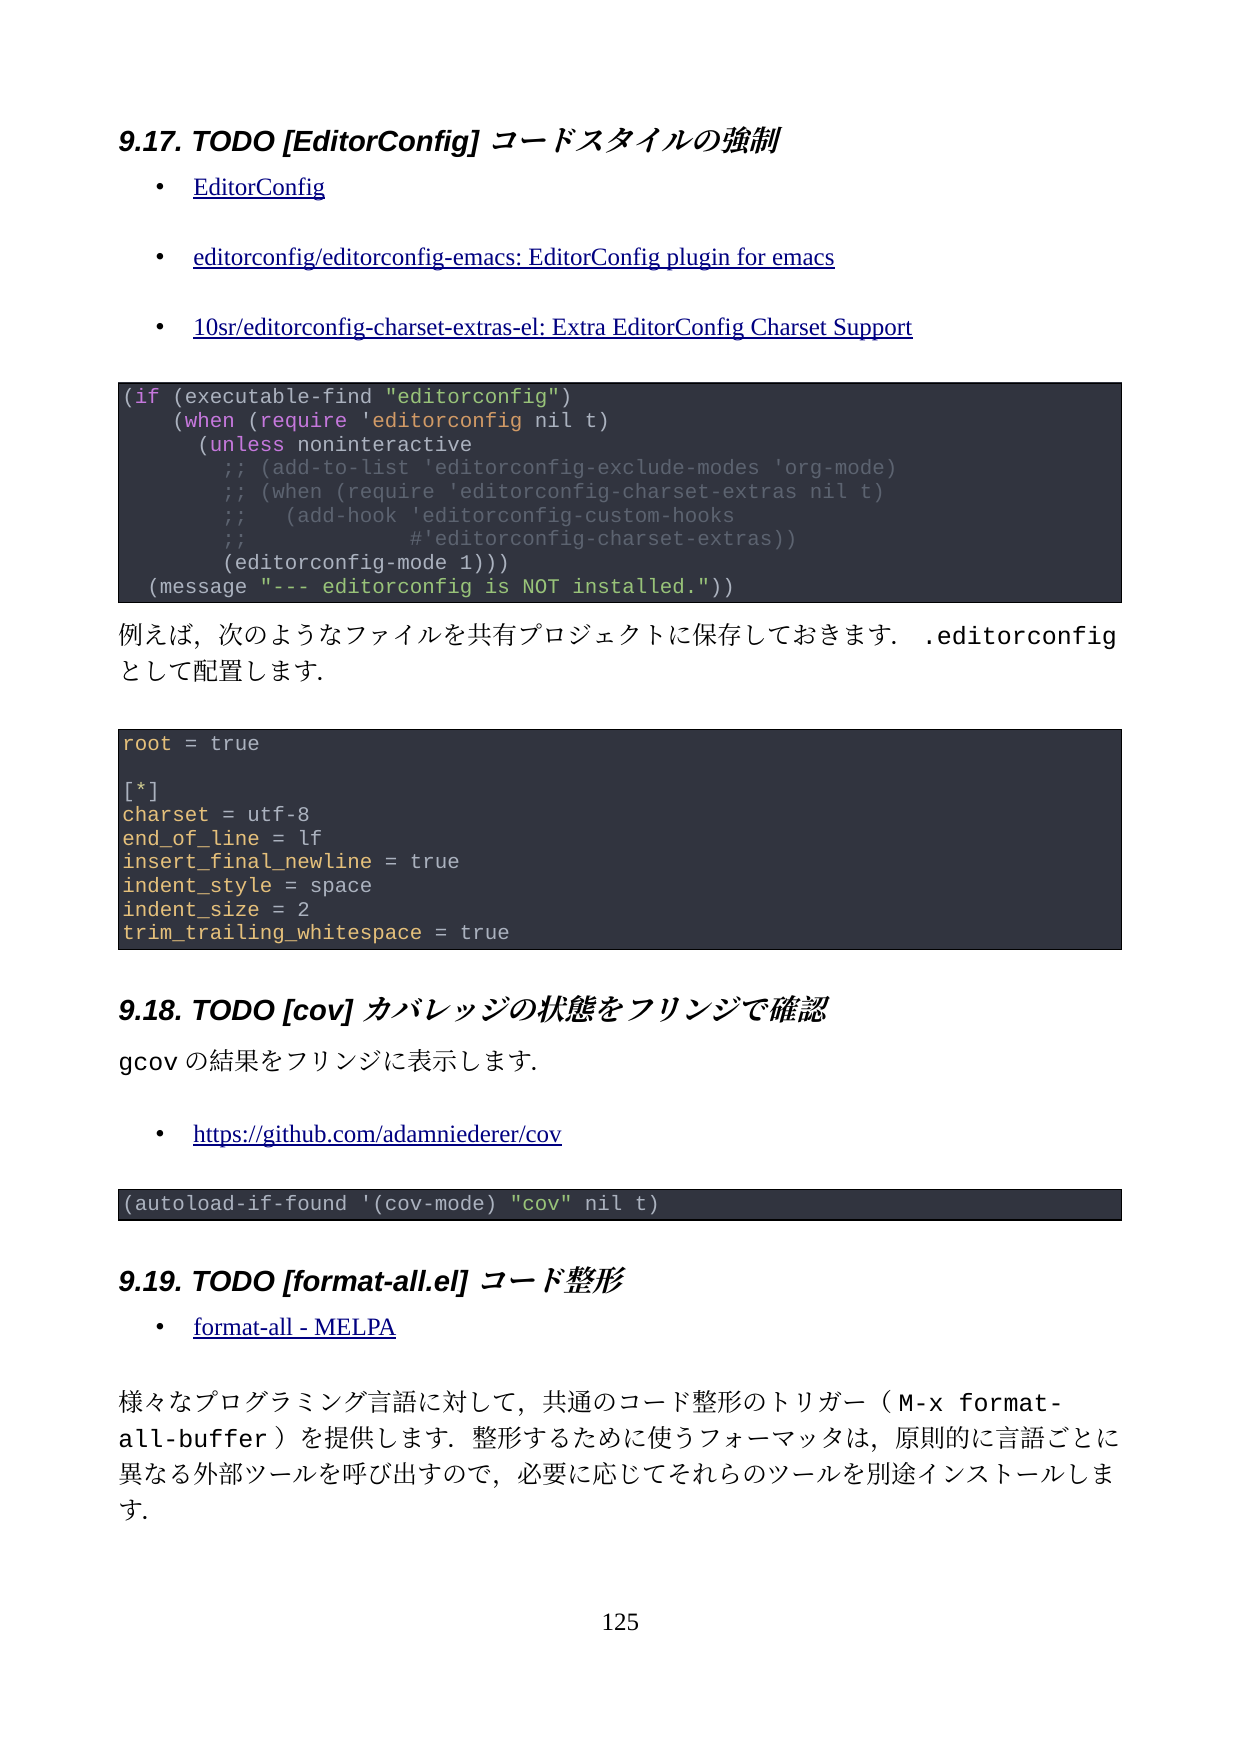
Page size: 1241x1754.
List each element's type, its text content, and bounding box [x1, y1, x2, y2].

text indent_size = 2 [119, 894, 1121, 918]
text ;; (add-to-list 'editorconfig-exclude-modes 'org-mode) [119, 453, 1121, 477]
text charset = utf-8 [119, 800, 1121, 824]
text insert_final_newline = true [119, 847, 1121, 871]
text (autoload-if-found '(cov-mode) "cov" nil t) [119, 1190, 1121, 1219]
text (if (executable-find "editorconfig") [119, 384, 1121, 406]
text (editorconfig-mode 1))) [119, 548, 1121, 572]
list https://github.com/adamniederer/cov [156, 1119, 1122, 1177]
text ;; (add-hook 'editorconfig-custom-hooks [119, 501, 1121, 524]
list format-all - MELPA [156, 1312, 1122, 1370]
text gcov の結果をフリンジに表示します． [118, 1042, 1122, 1107]
text (when (require 'editorconfig nil t) [119, 406, 1121, 430]
text ;; (when (require 'editorconfig-charset-extras nil t) [119, 477, 1121, 501]
list editorconfig/editorconfig-emacs: EditorConfig plugin for emacs [156, 242, 1122, 300]
list 10sr/editorconfig-charset-extras-el: Extra EditorConfig Charset Support [156, 312, 1122, 370]
text 様々なプログラミング言語に対して，共通のコード整形のトリガー（ M-x format-all-buffer ）を提供します．整形するために使うフォーマッタは，原則的に言語ごとに異なる外部ツールを呼び出すので，必要に応じてそれらのツールを別途インストールします． [118, 1382, 1122, 1556]
subtitle TODO [EditorConfig] コードスタイルの強制 [118, 118, 1122, 160]
text indent_style = space [119, 871, 1121, 894]
text ;; #'editorconfig-charset-extras)) [119, 524, 1121, 548]
text root = true [119, 730, 1121, 753]
subtitle TODO [cov] カバレッジの状態をフリンジで確認 [118, 987, 1122, 1029]
text end_of_line = lf [119, 824, 1121, 847]
text [*] [119, 776, 1121, 800]
text (unless noninteractive [119, 430, 1121, 453]
subtitle TODO [format-all.el] コード整形 [118, 1258, 1122, 1300]
list EditorConfig [156, 172, 1122, 230]
text (message "--- editorconfig is NOT installed.")) [119, 572, 1121, 602]
text 例えば，次のようなファイルを共有プロジェクトに保存しておきます． .editorconfig として配置します． [118, 616, 1122, 717]
text trim_trailing_whitespace = true [119, 918, 1121, 949]
